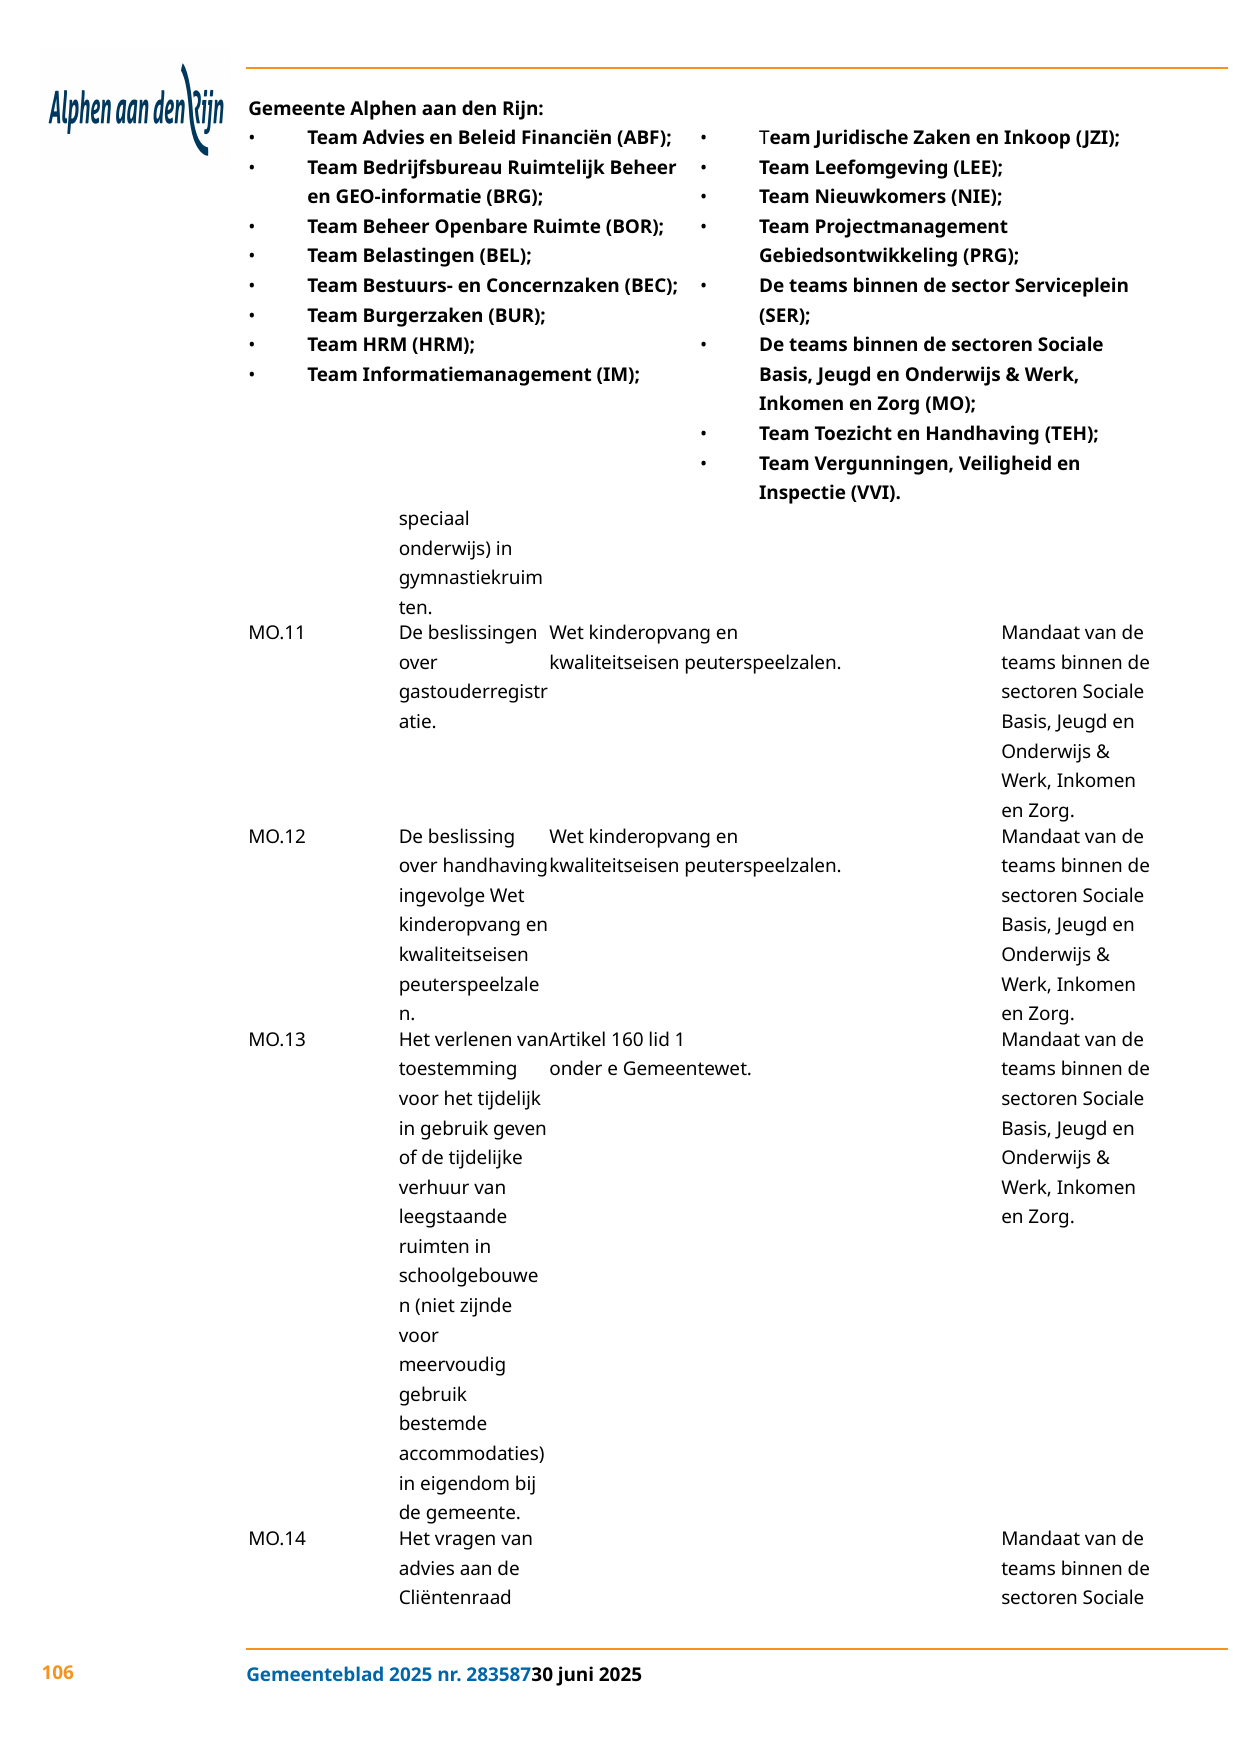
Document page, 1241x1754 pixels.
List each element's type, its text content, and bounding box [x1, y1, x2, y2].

table_cell De beslissingen over gastouderregistratie. [399, 620, 549, 823]
table_header Gemeente Alphen aan den Rijn: Team Advies en Beleid Financiën (ABF); Team Bedrijfsbureau Ruimtelijk Beheer en GEO-informatie (BRG); Team Beheer Openbare Ruimte (BOR); Team Belastingen (BEL); Team Bestuurs- en Concernzaken (BEC); Team Burgerzaken (BUR); Team HRM (HRM); Team Informatiemanagement (IM); [248, 95, 700, 505]
table_cell [1001, 505, 1152, 619]
table_cell Wet kinderopvang en kwaliteitseisen peuterspeelzalen. [549, 620, 850, 823]
picture [41, 47, 231, 172]
table_cell Artikel 160 lid 1 onder e Gemeentewet. [549, 1026, 850, 1525]
table_cell [850, 823, 1001, 1026]
table_cell [248, 505, 398, 619]
table_cell Mandaat van de teams binnen de sectoren Sociale Basis, Jeugd en Onderwijs & Werk, Inkomen en Zorg. [1001, 620, 1152, 823]
table_cell MO.14 [248, 1525, 398, 1610]
table_header Team Juridische Zaken en Inkoop (JZI); Team Leefomgeving (LEE); Team Nieuwkomers (NIE); Team Projectmanagement Gebiedsontwikkeling (PRG); De teams binnen de sector Serviceplein (SER); De teams binnen de sectoren Sociale Basis, Jeugd en Onderwijs & Werk, Inkomen en Zorg (MO); Team Toezicht en Handhaving (TEH); Team Vergunningen, Veiligheid en Inspectie (VVI). [700, 95, 1152, 505]
table_cell Mandaat van de teams binnen de sectoren Sociale [1001, 1525, 1152, 1610]
table_cell [850, 1026, 1001, 1525]
table_cell [850, 505, 1001, 619]
table_cell De beslissing over handhaving ingevolge Wet kinderopvang en kwaliteitseisen peuterspeelzalen. [399, 823, 549, 1026]
table_cell Het vragen van advies aan de Cliëntenraad [399, 1525, 549, 1610]
table_cell [850, 1525, 1001, 1610]
table_cell speciaal onderwijs) in gymnastiekruimten. [399, 505, 549, 619]
table_cell Mandaat van de teams binnen de sectoren Sociale Basis, Jeugd en Onderwijs & Werk, Inkomen en Zorg. [1001, 1026, 1152, 1525]
table_cell Wet kinderopvang en kwaliteitseisen peuterspeelzalen. [549, 823, 850, 1026]
table_cell MO.11 [248, 620, 398, 823]
table_cell [549, 505, 850, 619]
table_cell Het verlenen van toestemming voor het tijdelijk in gebruik geven of de tijdelijke verhuur van leegstaande ruimten in schoolgebouwen (niet zijnde voor meervoudig gebruik bestemde accommodaties) in eigendom bij de gemeente. [399, 1026, 549, 1525]
table_cell MO.12 [248, 823, 398, 1026]
table_cell MO.13 [248, 1026, 398, 1525]
table_cell Mandaat van de teams binnen de sectoren Sociale Basis, Jeugd en Onderwijs & Werk, Inkomen en Zorg. [1001, 823, 1152, 1026]
table_cell [549, 1525, 850, 1610]
table_cell [850, 620, 1001, 823]
